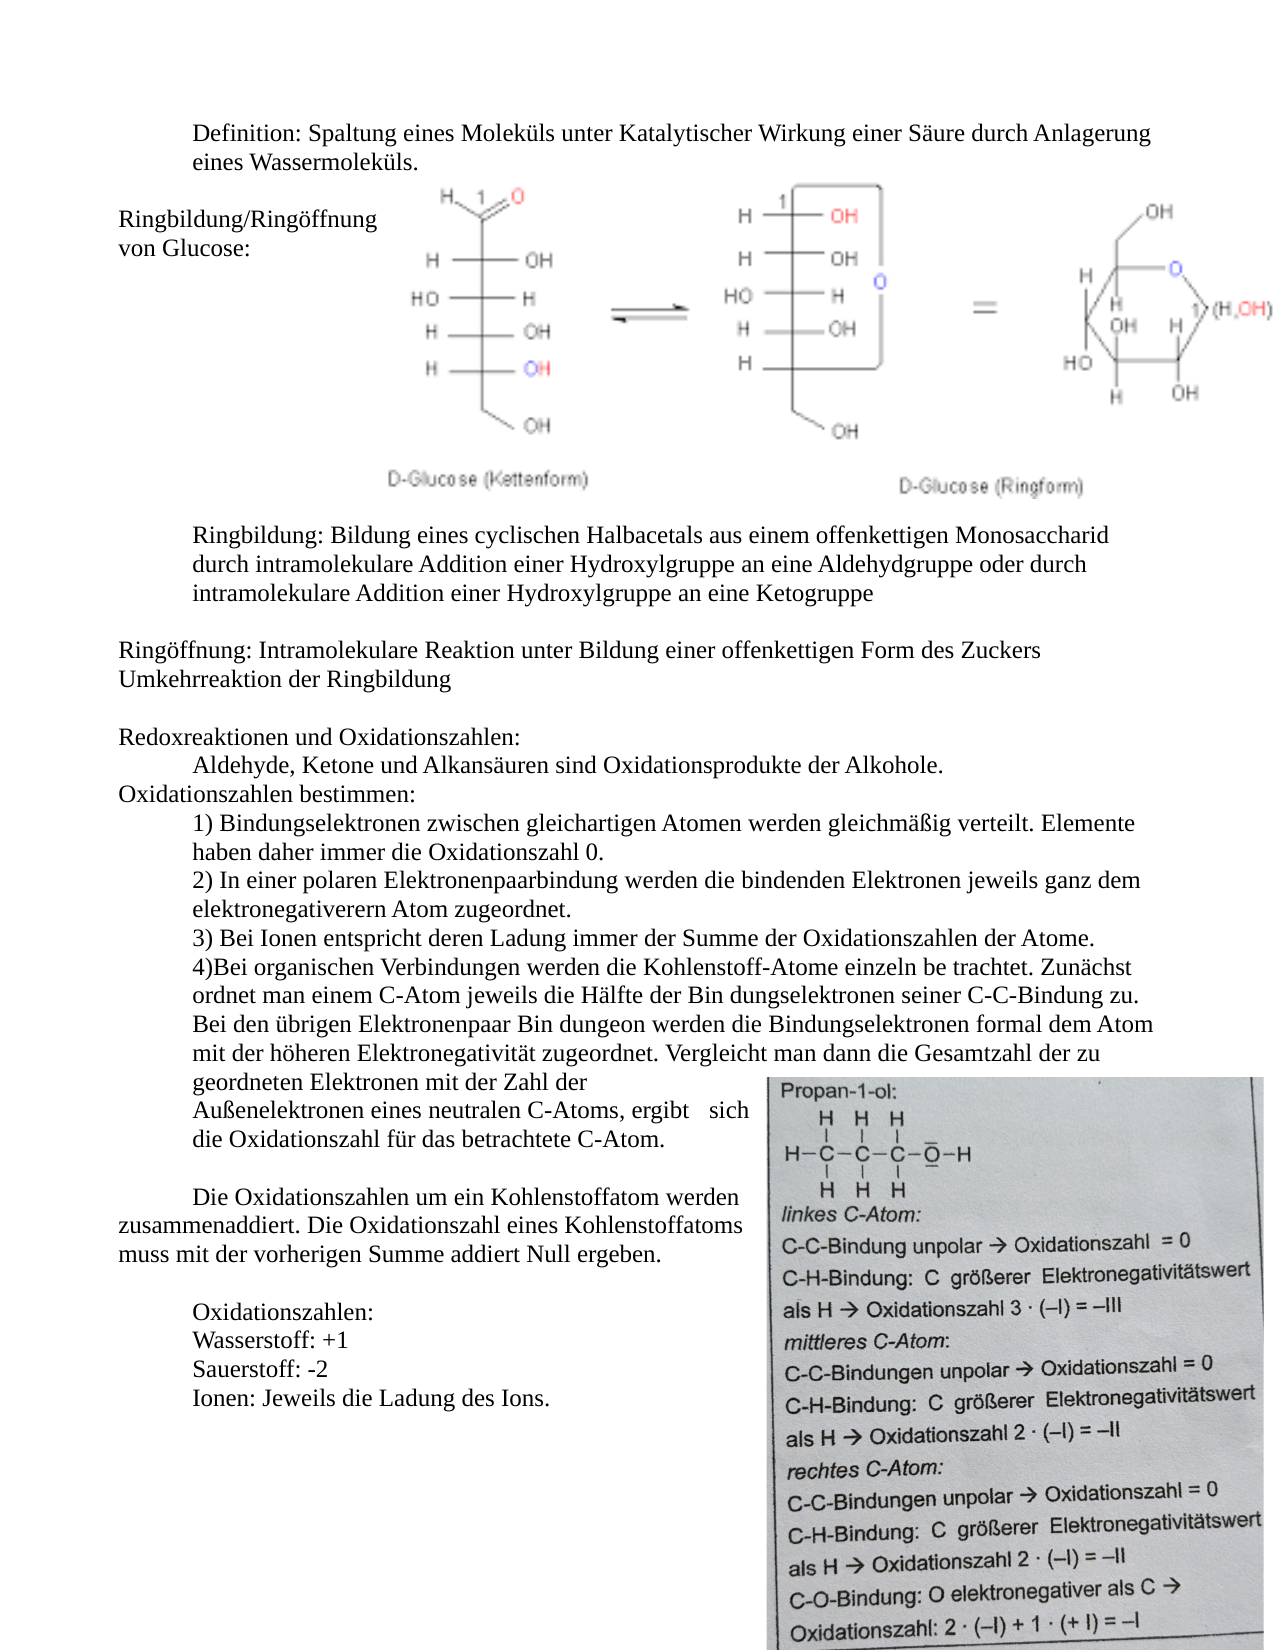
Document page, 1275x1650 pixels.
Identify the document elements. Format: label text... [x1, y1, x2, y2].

text Ringbildung: Bildung eines cyclischen Halbacetals aus einem offenkettigen Monosaccharid durch intramolekulare Addition einer Hydroxylgruppe an eine Aldehydgruppe oder durch intramolekulare Addition einer Hydroxylgruppe an eine Ketogruppe [118, 521, 1157, 607]
text Redoxreaktionen und Oxidationszahlen: [118, 722, 1157, 751]
text 3) Bei Ionen entspricht deren Ladung immer der Summe der Oxidationszahlen der Atome. [118, 923, 1157, 952]
text Wasserstoff: +1 [118, 1326, 766, 1354]
text Definition: Spaltung eines Moleküls unter Katalytischer Wirkung einer Säure durch Anlagerung eines Wassermoleküls. [118, 118, 1157, 176]
text 4)Bei organischen Verbindungen werden die Kohlenstoff-Atome einzeln be trachtet. Zunächst ordnet man einem C-Atom jeweils die Hälfte der Bin dungselektronen seiner C-C-Bindung zu. Bei den übrigen Elektronenpaar Bin dungeon werden die Bindungselektronen formal dem Atom mit der höheren Elektronegativität zugeordnet. Vergleicht man dann die Gesamtzahl der zu geordneten Elektronen mit der Zahl der Außenelektronen eines neutralen C-Atoms, ergibt sich die Oxidationszahl für das betrachtete C-Atom. [118, 952, 1157, 1153]
text Oxidationszahlen bestimmen: [118, 779, 1157, 808]
text 1) Bindungselektronen zwischen gleichartigen Atomen werden gleichmäßig verteilt. Elemente haben daher immer die Oxidationszahl 0. [118, 808, 1157, 866]
text Ionen: Jeweils die Ladung des Ions. [118, 1383, 766, 1412]
text Sauerstoff: -2 [118, 1354, 766, 1383]
text Ringbildung/Ringöffnung von Glucose: [118, 204, 387, 262]
picture [766, 1077, 1264, 1650]
text 2) In einer polaren Elektronenpaarbindung werden die bindenden Elektronen jeweils ganz dem elektronegativerern Atom zugeordnet. [118, 866, 1157, 923]
text Aldehyde, Ketone und Alkansäuren sind Oxidationsprodukte der Alkohole. [118, 751, 1157, 779]
picture [387, 181, 1275, 499]
text Die Oxidationszahlen um ein Kohlenstoffatom werden zusammenaddiert. Die Oxidationszahl eines Kohlenstoffatoms muss mit der vorherigen Summe addiert Null ergeben. [118, 1182, 766, 1268]
text Ringöffnung: Intramolekulare Reaktion unter Bildung einer offenkettigen Form des Zuckers Umkehrreaktion der Ringbildung [118, 636, 1157, 693]
text Oxidationszahlen: [118, 1297, 766, 1326]
